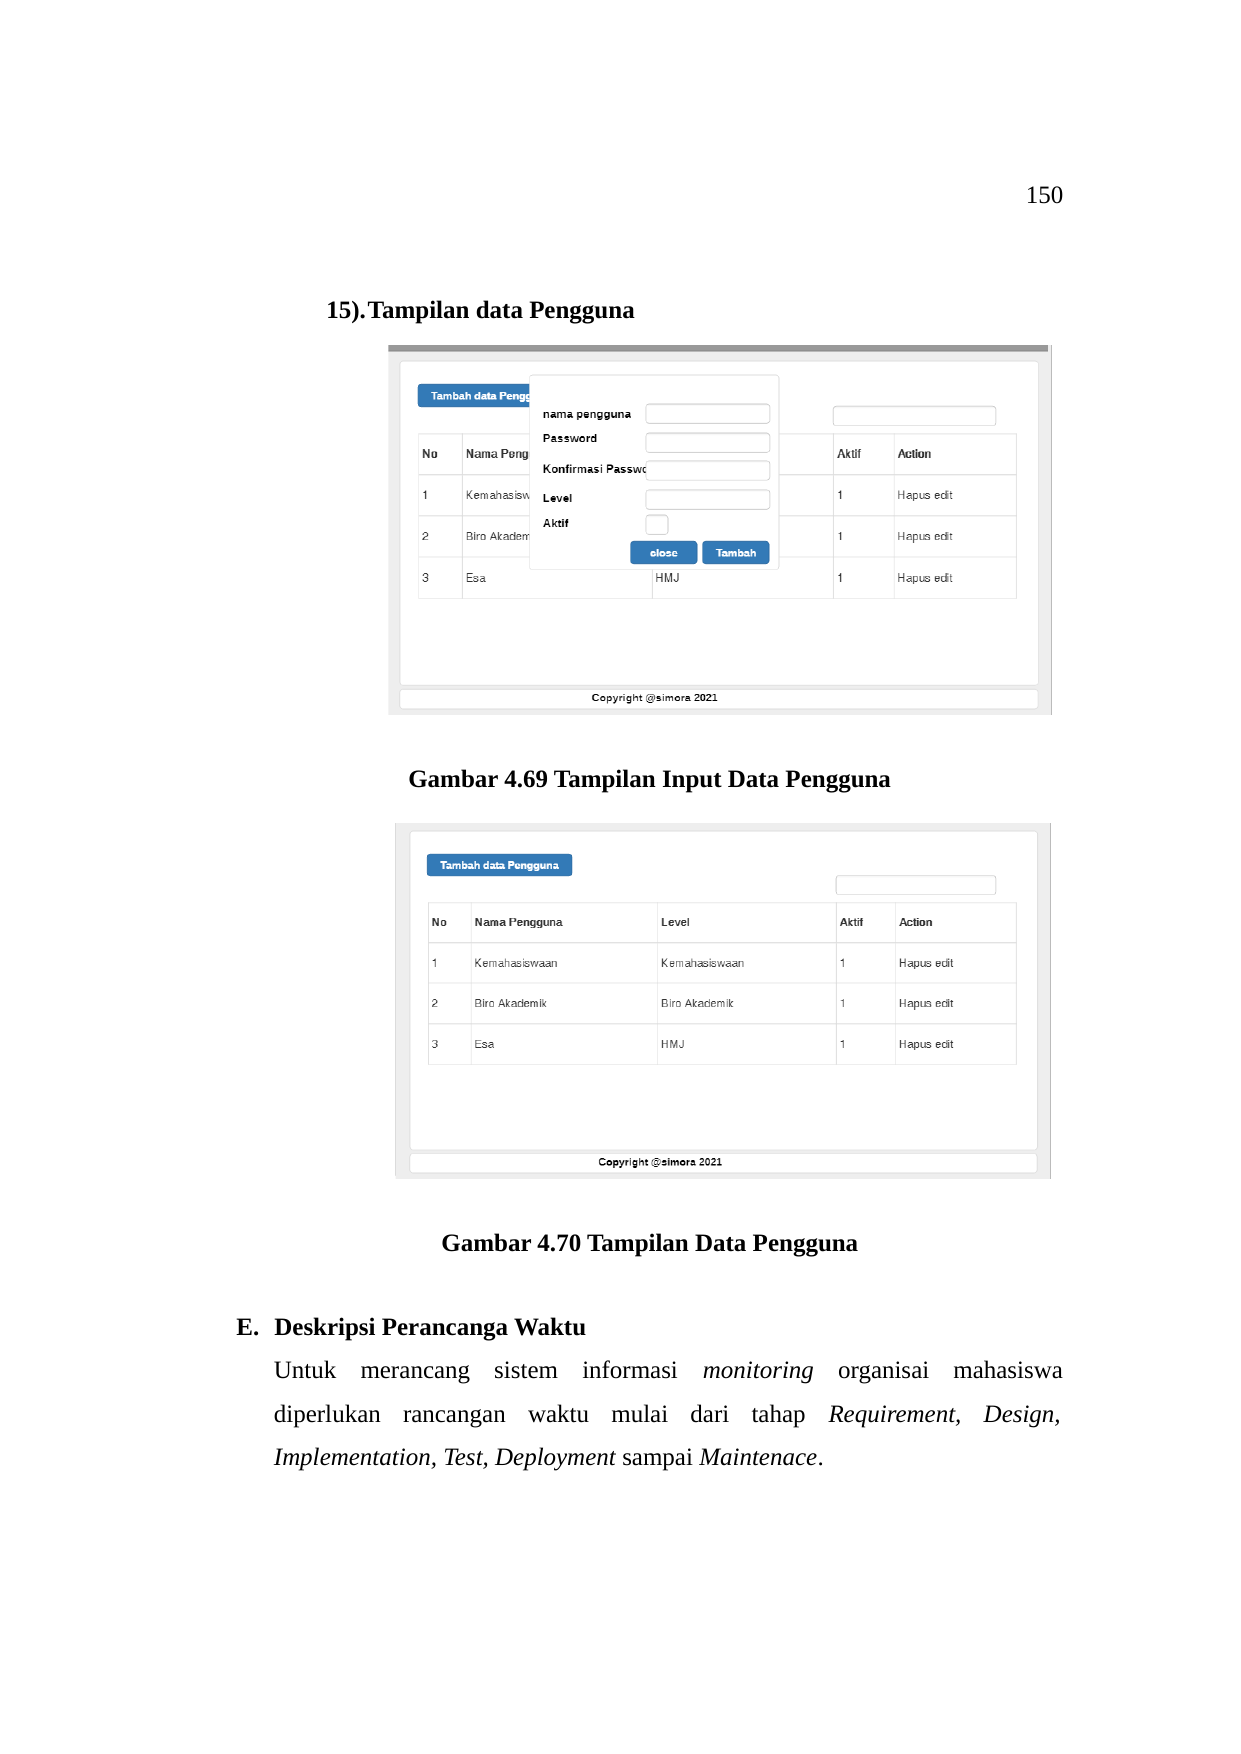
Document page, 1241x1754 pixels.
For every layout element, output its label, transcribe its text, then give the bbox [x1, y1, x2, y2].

table_header [384, 805, 1064, 1216]
table_header [377, 336, 1063, 752]
text Gambar 4.70 Tampilan Data Pengguna [236, 1228, 1063, 1257]
list Deskripsi Perancanga Waktu [236, 1312, 1063, 1341]
picture [395, 823, 1054, 1181]
picture [388, 345, 1055, 717]
text Gambar 4.69 Tampilan Input Data Pengguna [236, 764, 1063, 793]
list Tampilan data Pengguna [326, 295, 1063, 324]
list Untuk merancang sistem informasi monitoring organisai mahasiswa diperlukan rancangan waktu mulai dari tahap Requirement, Design, Implementation, Test, Deployment sampai Maintenace. [274, 1356, 1063, 1471]
